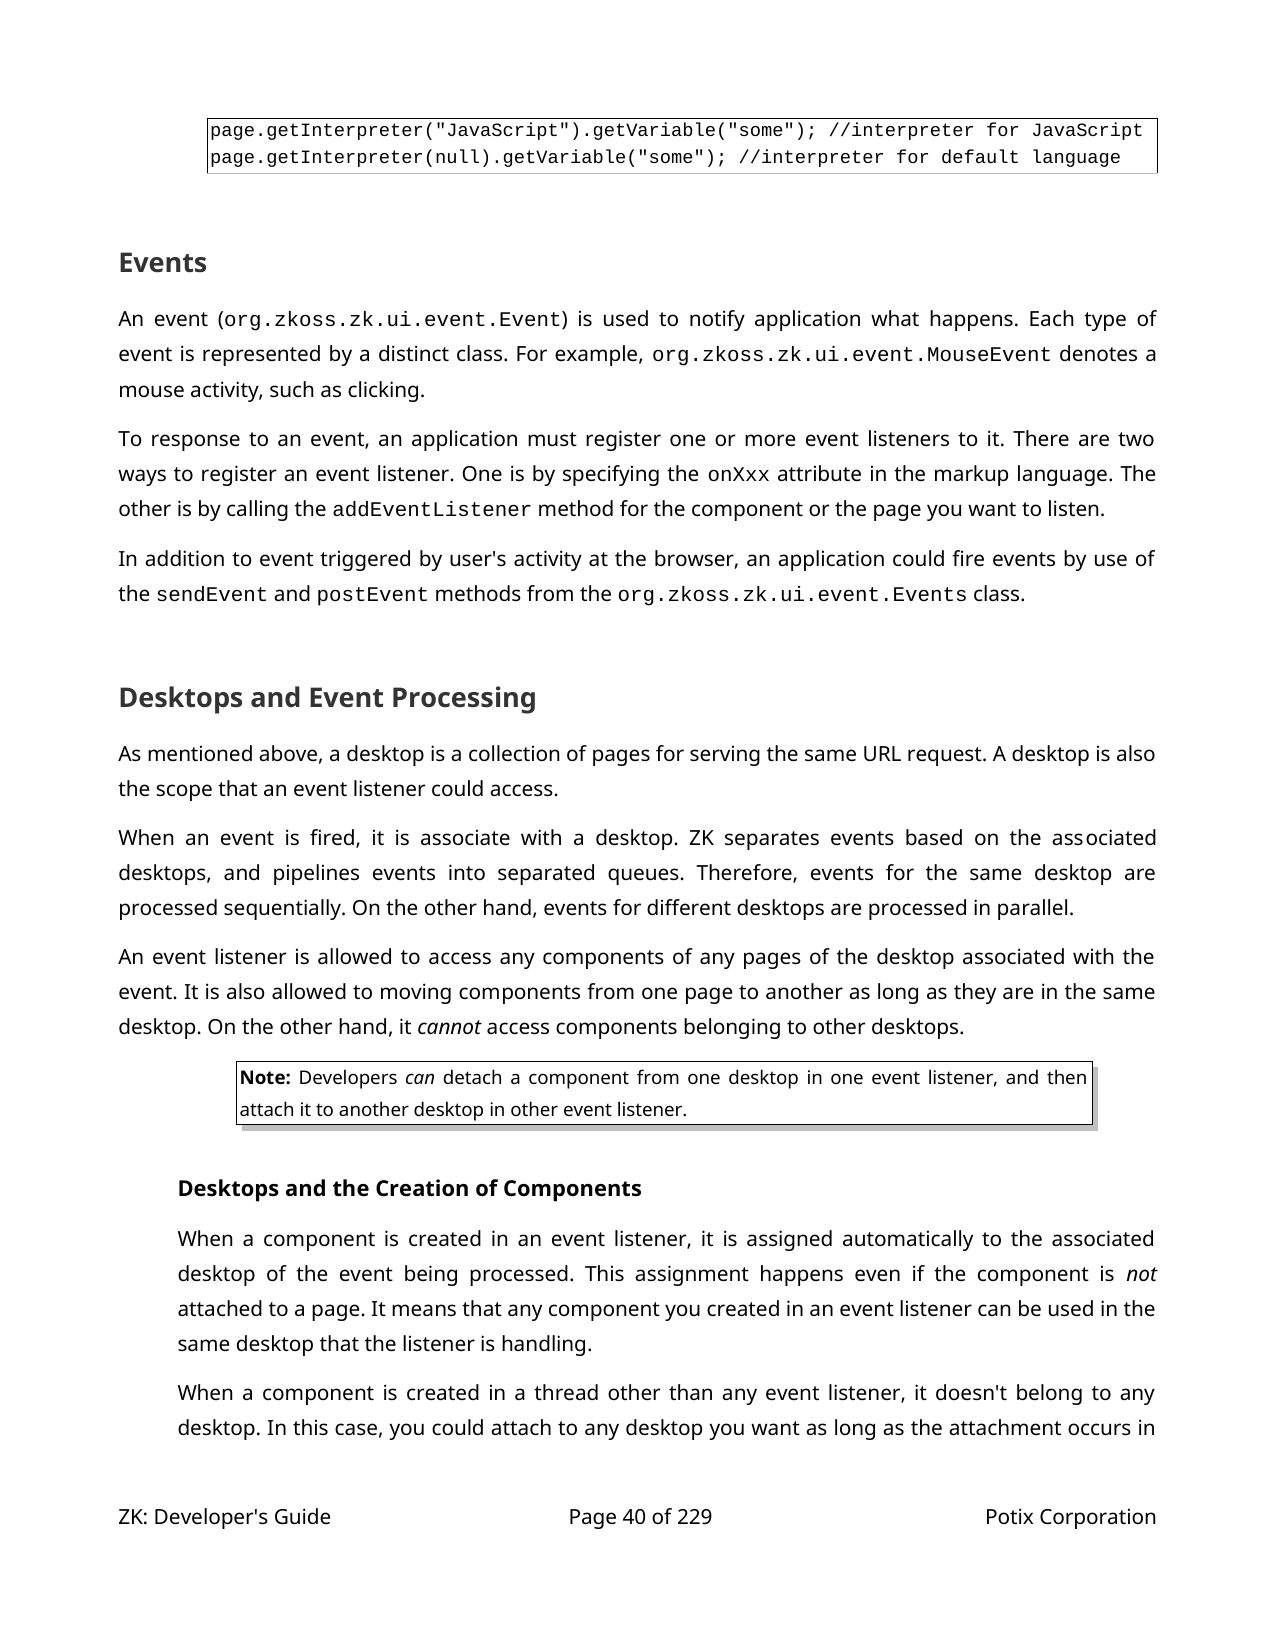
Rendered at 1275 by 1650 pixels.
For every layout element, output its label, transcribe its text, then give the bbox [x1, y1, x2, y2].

subtitle Desktops and the Creation of Components [177, 1173, 1157, 1203]
text An event (org.zkoss.zk.ui.event.Event) is used to notify application what happens. Each type of event is represented by a distinct class. For example, org.zkoss.zk.ui.event.MouseEvent denotes a mouse activity, such as clicking. [118, 304, 1157, 403]
subtitle Desktops and Event Processing [118, 678, 1157, 715]
text Note: Developers can detach a component from one desktop in one event listener, and then attach it to another desktop in other event listener. [237, 1062, 1092, 1124]
subtitle Events [118, 243, 1157, 280]
text page.getInterpreter(null).getVariable("some"); //interpreter for default language [208, 145, 1157, 173]
text When an event is fired, it is associate with a desktop. ZK separates events based on the associated desktops, and pipelines events into separated queues. Therefore, events for the same desktop are processed sequentially. On the other hand, events for different desktops are processed in parallel. [118, 823, 1157, 921]
text When a component is created in a thread other than any event listener, it doesn't belong to any desktop. In this case, you could attach to any desktop you want as long as the attachment occurs in [177, 1378, 1157, 1442]
text When a component is created in an event listener, it is assigned automatically to the associated desktop of the event being processed. This assignment happens even if the component is not attached to a page. It means that any component you created in an event listener can be used in the same desktop that the listener is handling. [177, 1224, 1157, 1358]
text In addition to event triggered by user's activity at the browser, an application could fire events by use of the sendEvent and postEvent methods from the org.zkoss.zk.ui.event.Events class. [118, 544, 1157, 607]
text page.getInterpreter("JavaScript").getVariable("some"); //interpreter for JavaScript [208, 119, 1157, 142]
text As mentioned above, a desktop is a collection of pages for serving the same URL request. A desktop is also the scope that an event listener could access. [118, 739, 1157, 802]
text To response to an event, an application must register one or more event listeners to it. There are two ways to register an event listener. One is by specifying the onXxx attribute in the markup language. The other is by calling the addEventListener method for the component or the page you want to listen. [118, 424, 1157, 523]
text An event listener is allowed to access any components of any pages of the desktop associated with the event. It is also allowed to moving components from one page to another as long as they are in the same desktop. On the other hand, it cannot access components belonging to other desktops. [118, 942, 1157, 1041]
